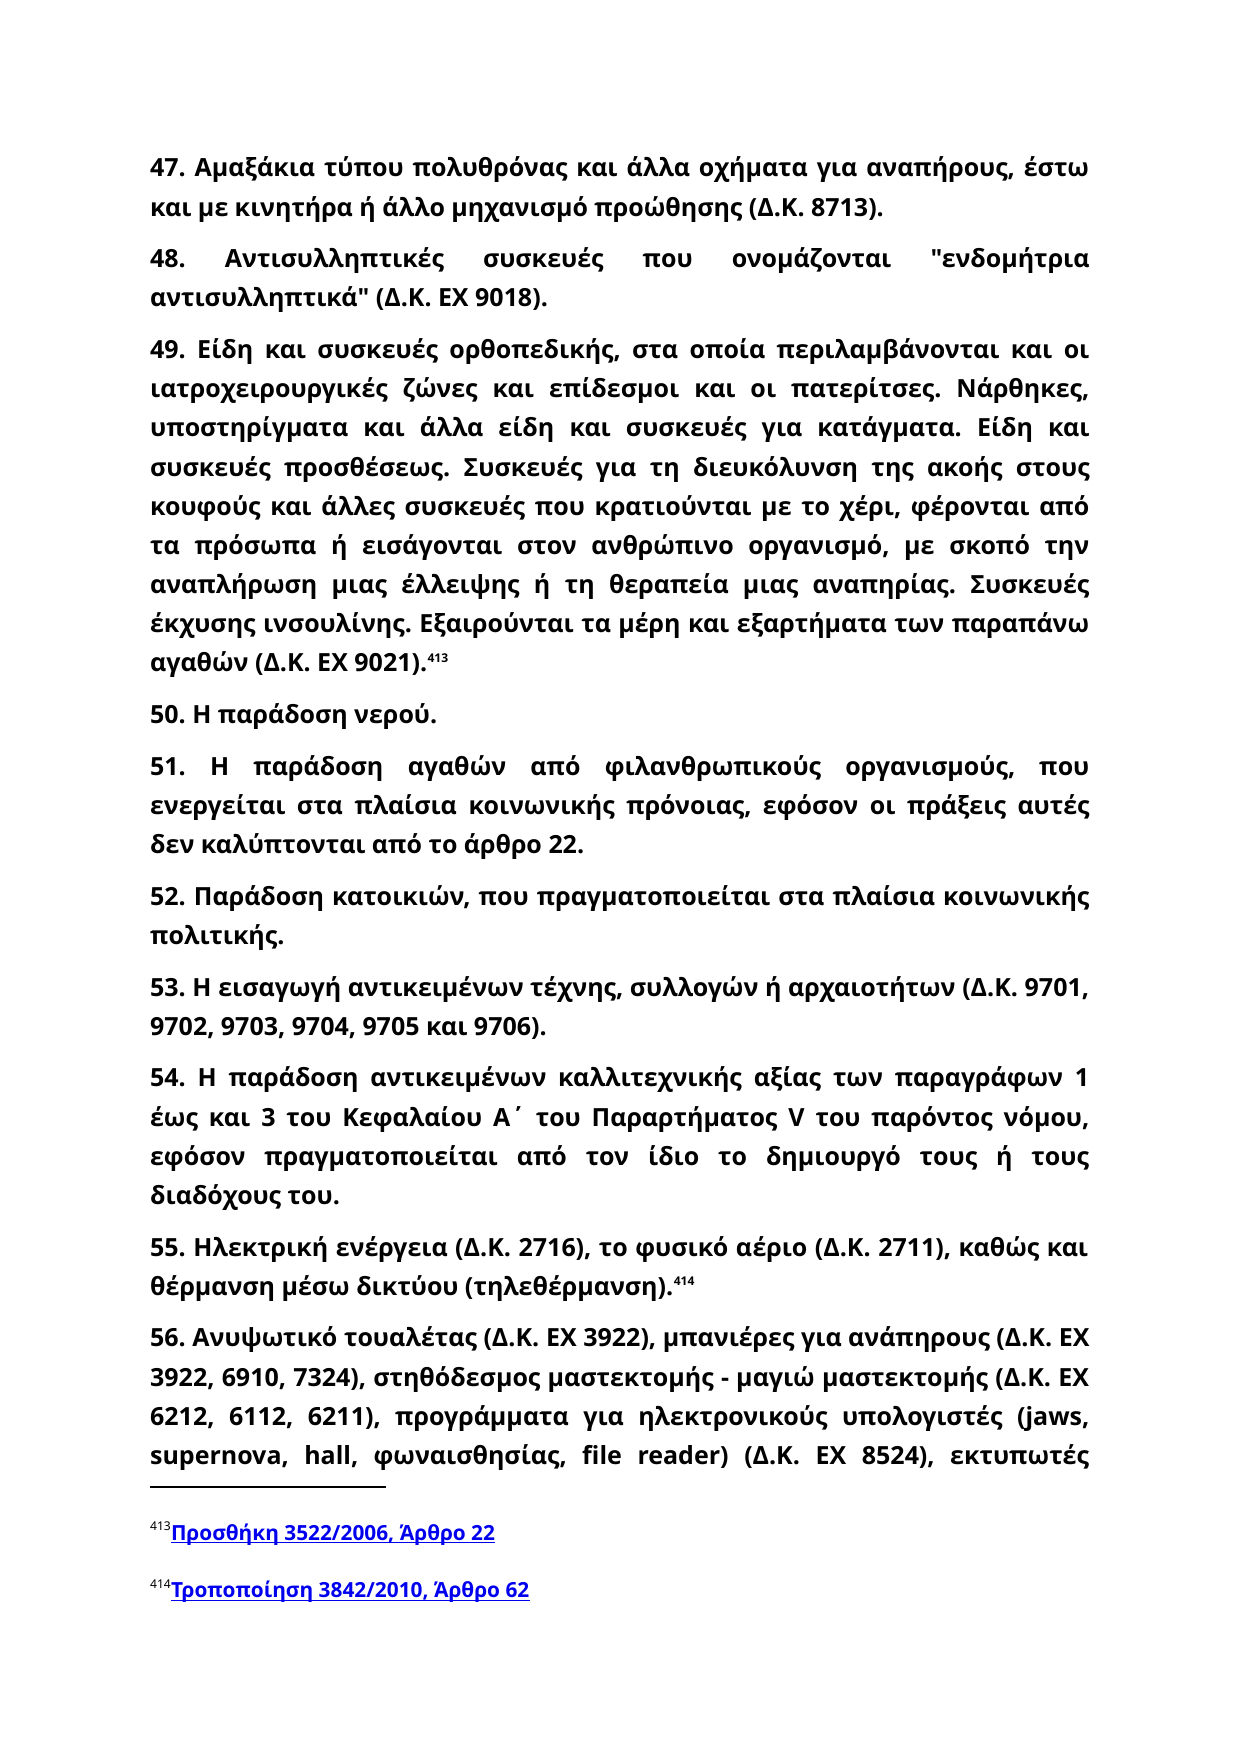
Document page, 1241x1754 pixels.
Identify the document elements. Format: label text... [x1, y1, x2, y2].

text 50. Η παράδοση νερού. [150, 697, 1090, 731]
text 48. Αντισυλληπτικές συσκευές που ονομάζονται "ενδομήτρια αντισυλληπτικά" (Δ.Κ. ΕΧ 9018). [150, 241, 1090, 314]
text Προσθήκη 3522/2006, Άρθρο 22 [150, 1518, 1090, 1546]
text 53. Η εισαγωγή αντικειμένων τέχνης, συλλογών ή αρχαιοτήτων (Δ.Κ. 9701, 9702, 9703, 9704, 9705 και 9706). [150, 969, 1090, 1042]
text Τροποποίηση 3842/2010, Άρθρο 62 [150, 1576, 1090, 1604]
text 52. Παράδοση κατοικιών, που πραγματοποιείται στα πλαίσια κοινωνικής πολιτικής. [150, 878, 1090, 952]
text 51. Η παράδοση αγαθών από φιλανθρωπικούς οργανισμούς, που ενεργείται στα πλαίσια κοινωνικής πρόνοιας, εφόσον οι πράξεις αυτές δεν καλύπτονται από το άρθρο 22. [150, 748, 1090, 861]
text 56. Ανυψωτικό τουαλέτας (Δ.Κ. ΕΧ 3922), μπανιέρες για ανάπηρους (Δ.Κ. ΕΧ 3922, 6910, 7324), στηθόδεσμος μαστεκτομής - μαγιώ μαστεκτομής (Δ.Κ. ΕΧ 6212, 6112, 6211), προγράμματα για ηλεκτρονικούς υπολογιστές (jaws, supernova, hall, φωναισθησίας, file reader) (Δ.Κ. ΕΧ 8524), εκτυπωτές [150, 1320, 1090, 1472]
text 49. Είδη και συσκευές ορθοπεδικής, στα οποία περιλαμβάνονται και οι ιατροχειρουργικές ζώνες και επίδεσμοι και οι πατερίτσες. Νάρθηκες, υποστηρίγματα και άλλα είδη και συσκευές για κατάγματα. Είδη και συσκευές προσθέσεως. Συσκευές για τη διευκόλυνση της ακοής στους κουφούς και άλλες συσκευές που κρατιούνται με το χέρι, φέρονται από τα πρόσωπα ή εισάγονται στον ανθρώπινο οργανισμό, με σκοπό την αναπλήρωση μιας έλλειψης ή τη θεραπεία μιας αναπηρίας. Συσκευές έκχυσης ινσουλίνης. Εξαιρούνται τα μέρη και εξαρτήματα των παραπάνω αγαθών (Δ.Κ. ΕΧ 9021). [150, 332, 1090, 679]
text 55. Ηλεκτρική ενέργεια (Δ.Κ. 2716), το φυσικό αέριο (Δ.Κ. 2711), καθώς και θέρμανση μέσω δικτύου (τηλεθέρμανση). [150, 1229, 1090, 1302]
text 47. Αμαξάκια τύπου πολυθρόνας και άλλα οχήματα για αναπήρους, έστω και με κινητήρα ή άλλο μηχανισμό προώθησης (Δ.Κ. 8713). [150, 150, 1090, 223]
text 54. Η παράδοση αντικειμένων καλλιτεχνικής αξίας των παραγράφων 1 έως και 3 του Κεφαλαίου Α΄ του Παραρτήματος V του παρόντος νόμου, εφόσον πραγματοποιείται από τον ίδιο το δημιουργό τους ή τους διαδόχους του. [150, 1060, 1090, 1212]
